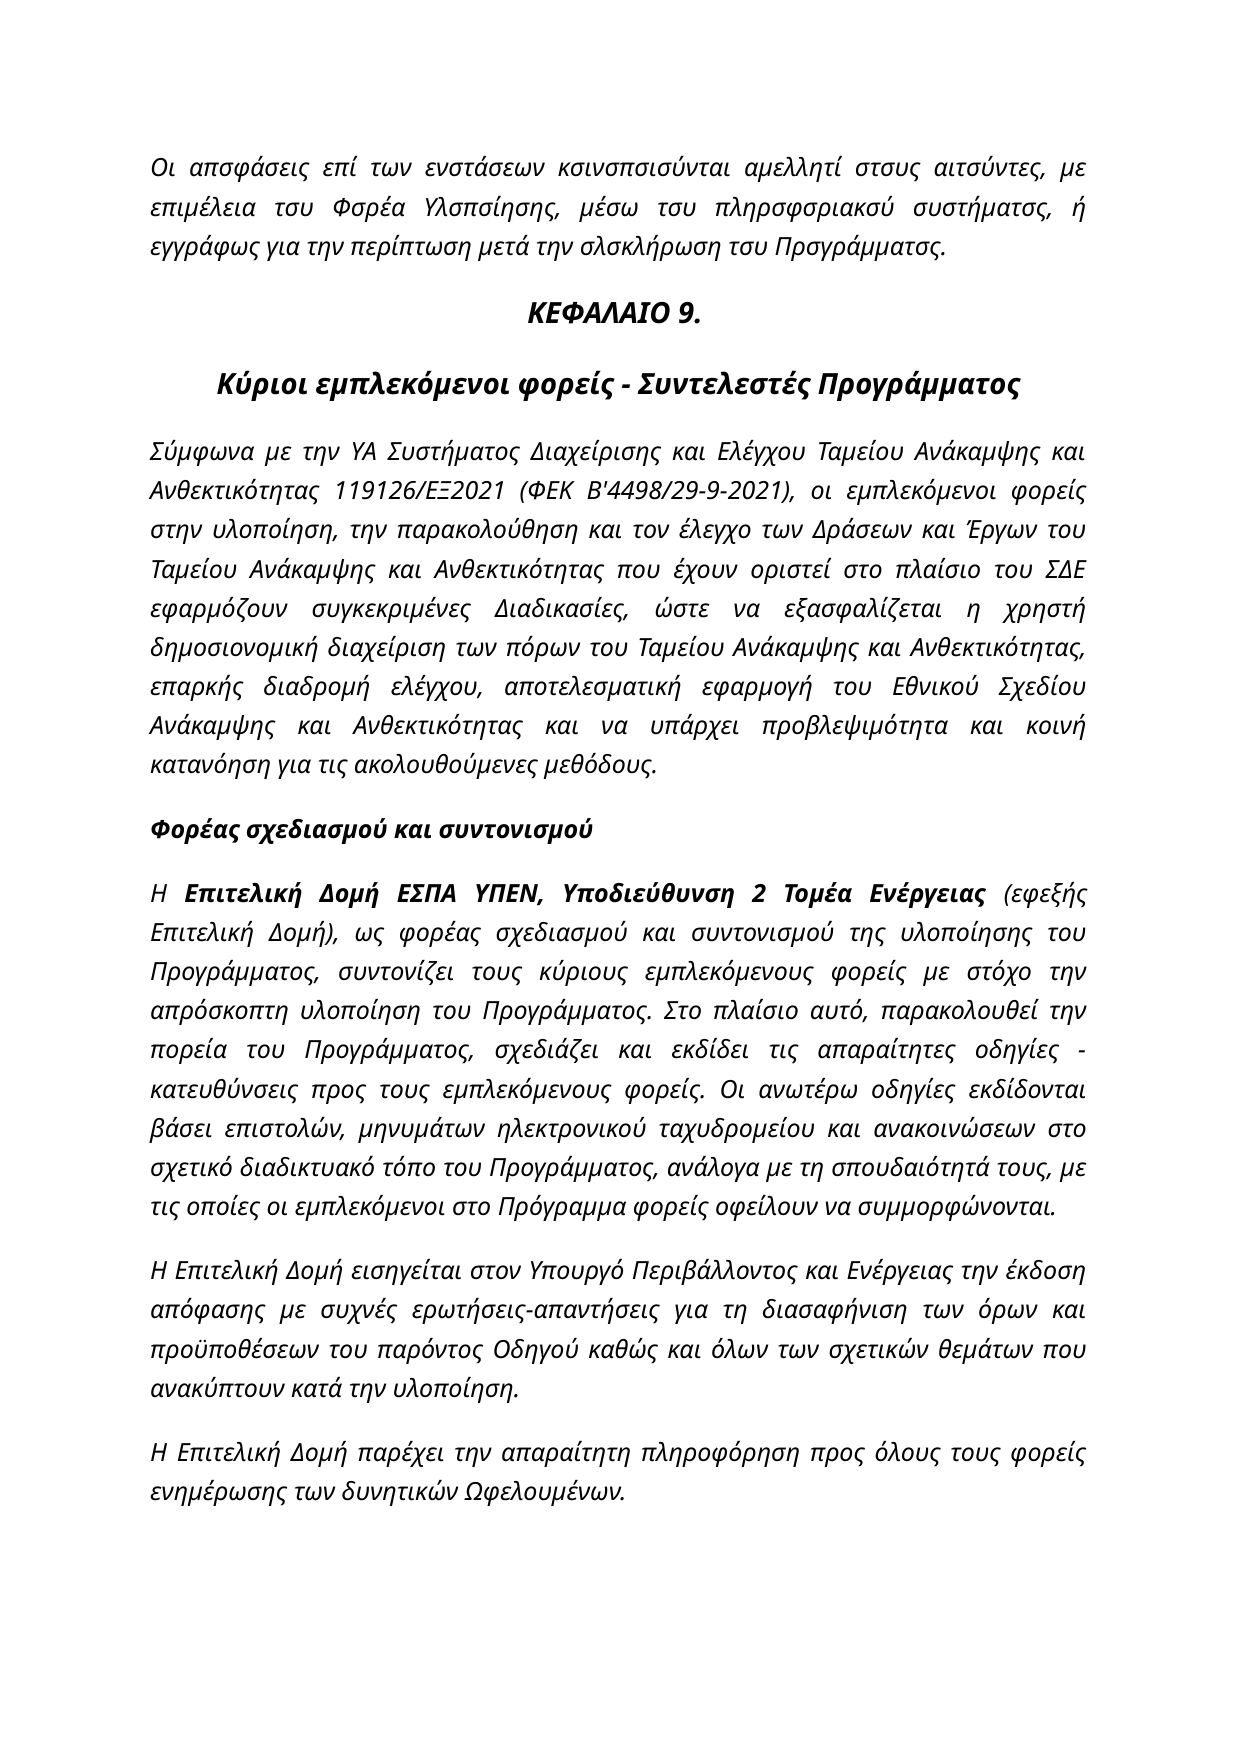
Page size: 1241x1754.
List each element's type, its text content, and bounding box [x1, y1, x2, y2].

text Σύμφωνα με την ΥΑ Συστήματος Διαχείρισης και Ελέγχου Ταμείου Ανάκαμψης και Ανθεκτικότητας 119126/ΕΞ2021 (ΦΕΚ Β'4498/29-9-2021), οι εμπλεκόμενοι φορείς στην υλοποίηση, την παρακολούθηση και τον έλεγχο των Δράσεων και Έργων του Ταμείου Ανάκαμψης και Ανθεκτικότητας που έχουν οριστεί στο πλαίσιο του ΣΔΕ εφαρμόζουν συγκεκριμένες Διαδικασίες, ώστε να εξασφαλίζεται η χρηστή δημοσιονομική διαχείριση των πόρων του Ταμείου Ανάκαμψης και Ανθεκτικότητας, επαρκής διαδρομή ελέγχου, αποτελεσματική εφαρμογή του Εθνικού Σχεδίου Ανάκαμψης και Ανθεκτικότητας και να υπάρχει προβλεψιμότητα και κοινή κατανόηση για τις ακολουθούμενες μεθόδους. [150, 434, 1090, 781]
subtitle Κύριοι εμπλεκόμενοι φορείς - Συντελεστές Προγράμματος [150, 363, 1090, 403]
text Οι απσφάσεις επί των ενστάσεων κσινσπσισύνται αμελλητί στσυς αιτσύντες, με επιμέλεια τσυ Φσρέα Υλσπσίησης, μέσω τσυ πληρσφσριακσύ συστήματσς, ή εγγράφως για την περίπτωση μετά την σλσκλήρωση τσυ Πρσγράμματσς. [150, 150, 1090, 262]
subtitle ΚΕΦΑΛΑΙΟ 9. [150, 292, 1090, 332]
text Η Επιτελική Δομή εισηγείται στον Υπουργό Περιβάλλοντος και Ενέργειας την έκδοση απόφασης με συχνές ερωτήσεις-απαντήσεις για τη διασαφήνιση των όρων και προϋποθέσεων του παρόντος Οδηγού καθώς και όλων των σχετικών θεμάτων που ανακύπτουν κατά την υλοποίηση. [150, 1253, 1090, 1404]
text Η Επιτελική Δομή ΕΣΠΑ ΥΠΕΝ, Υποδιεύθυνση 2 Τομέα Ενέργειας (εφεξής Επιτελική Δομή), ως φορέας σχεδιασμού και συντονισμού της υλοποίησης του Προγράμματος, συντονίζει τους κύριους εμπλεκόμενους φορείς με στόχο την απρόσκοπτη υλοποίηση του Προγράμματος. Στο πλαίσιο αυτό, παρακολουθεί την πορεία του Προγράμματος, σχεδιάζει και εκδίδει τις απαραίτητες οδηγίες - κατευθύνσεις προς τους εμπλεκόμενους φορείς. Οι ανωτέρω οδηγίες εκδίδονται βάσει επιστολών, μηνυμάτων ηλεκτρονικού ταχυδρομείου και ανακοινώσεων στο σχετικό διαδικτυακό τόπο του Προγράμματος, ανάλογα με τη σπουδαιότητά τους, με τις οποίες οι εμπλεκόμενοι στο Πρόγραμμα φορείς οφείλουν να συμμορφώνονται. [150, 875, 1090, 1223]
text Φορέας σχεδιασμού και συντονισμού [150, 811, 1090, 845]
text Η Επιτελική Δομή παρέχει την απαραίτητη πληροφόρηση προς όλους τους φορείς ενημέρωσης των δυνητικών Ωφελουμένων. [150, 1434, 1090, 1508]
